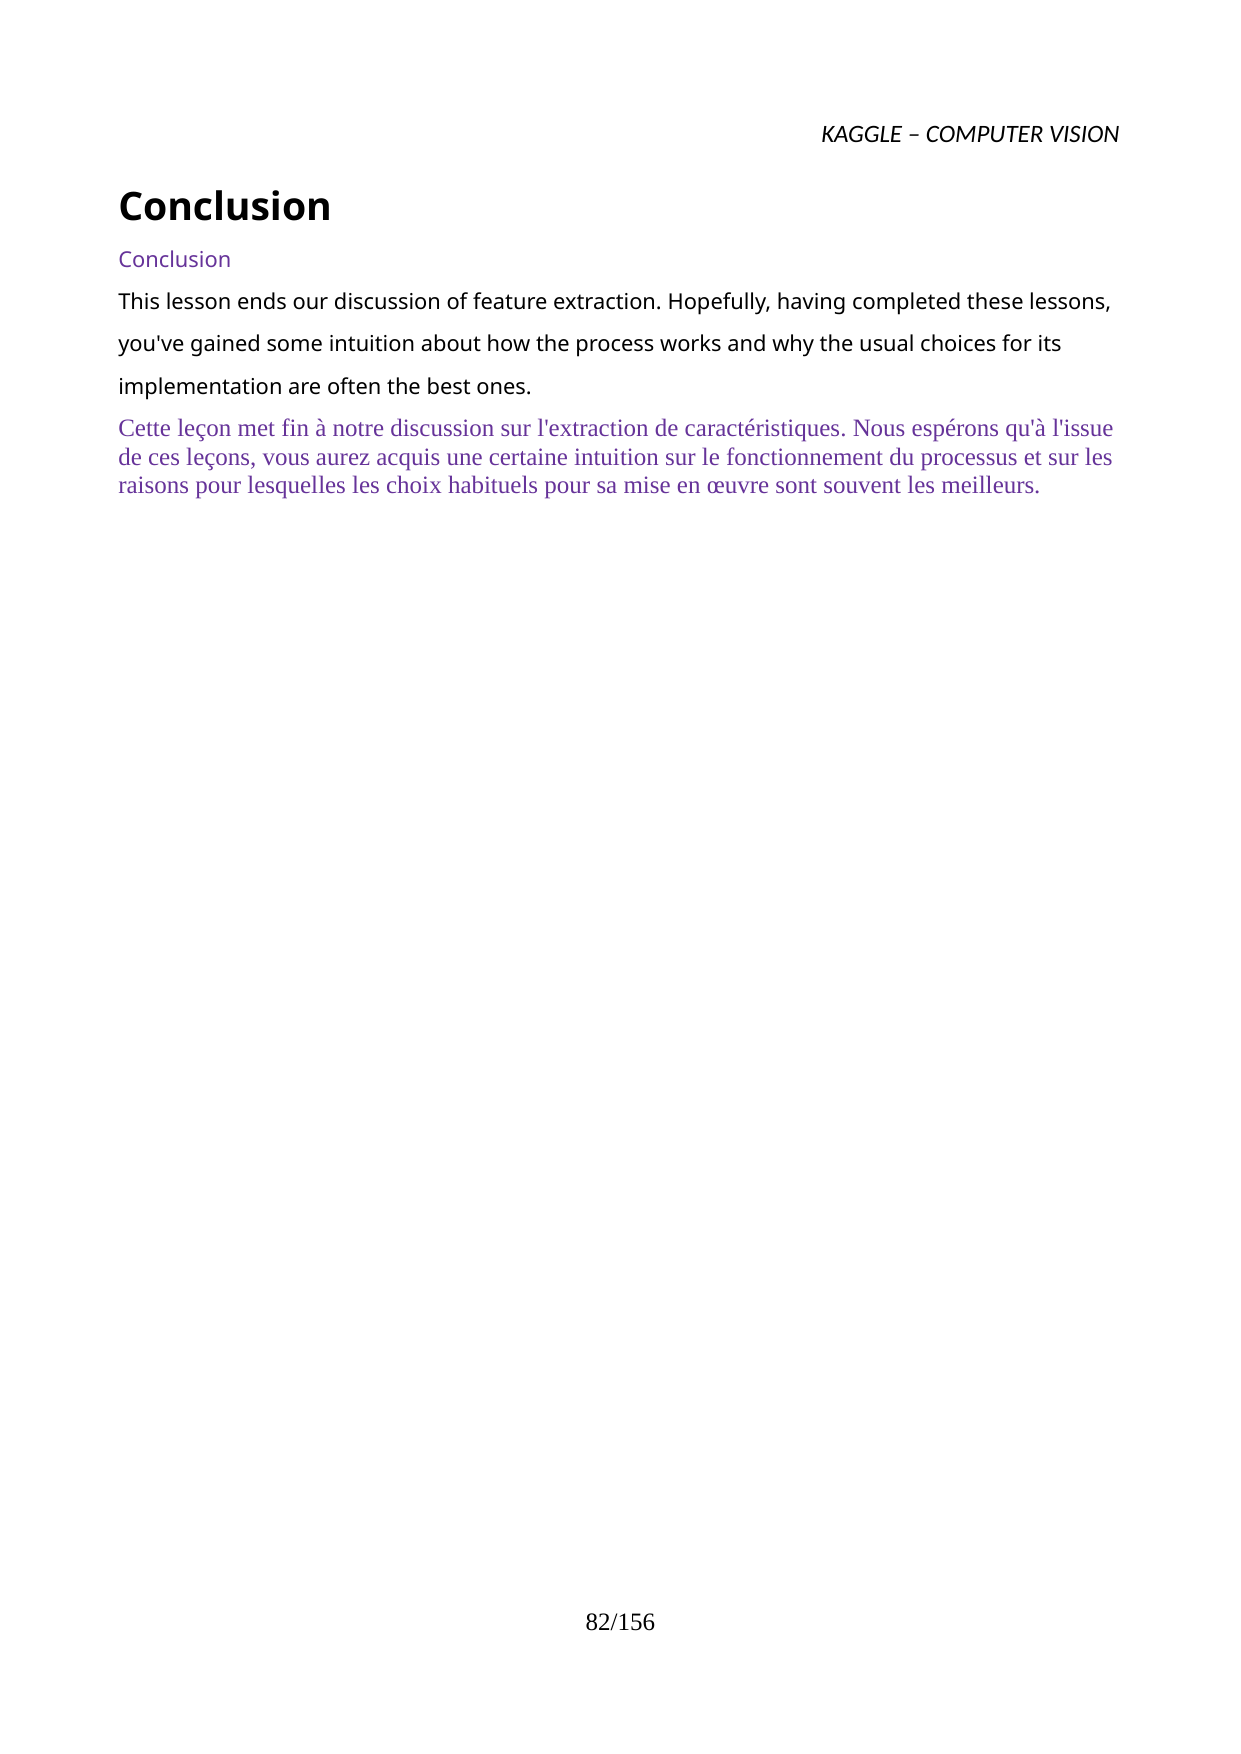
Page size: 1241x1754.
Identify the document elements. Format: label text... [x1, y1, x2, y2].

text Conclusion [118, 244, 1122, 274]
text Cette leçon met fin à notre discussion sur l'extraction de caractéristiques. Nous espérons qu'à l'issue de ces leçons, vous aurez acquis une certaine intuition sur le fonctionnement du processus et sur les raisons pour lesquelles les choix habituels pour sa mise en œuvre sont souvent les meilleurs. [118, 413, 1122, 499]
subtitle Conclusion [118, 178, 1122, 231]
text This lesson ends our discussion of feature extraction. Hopefully, having completed these lessons, you've gained some intuition about how the process works and why the usual choices for its implementation are often the best ones. [118, 286, 1122, 401]
